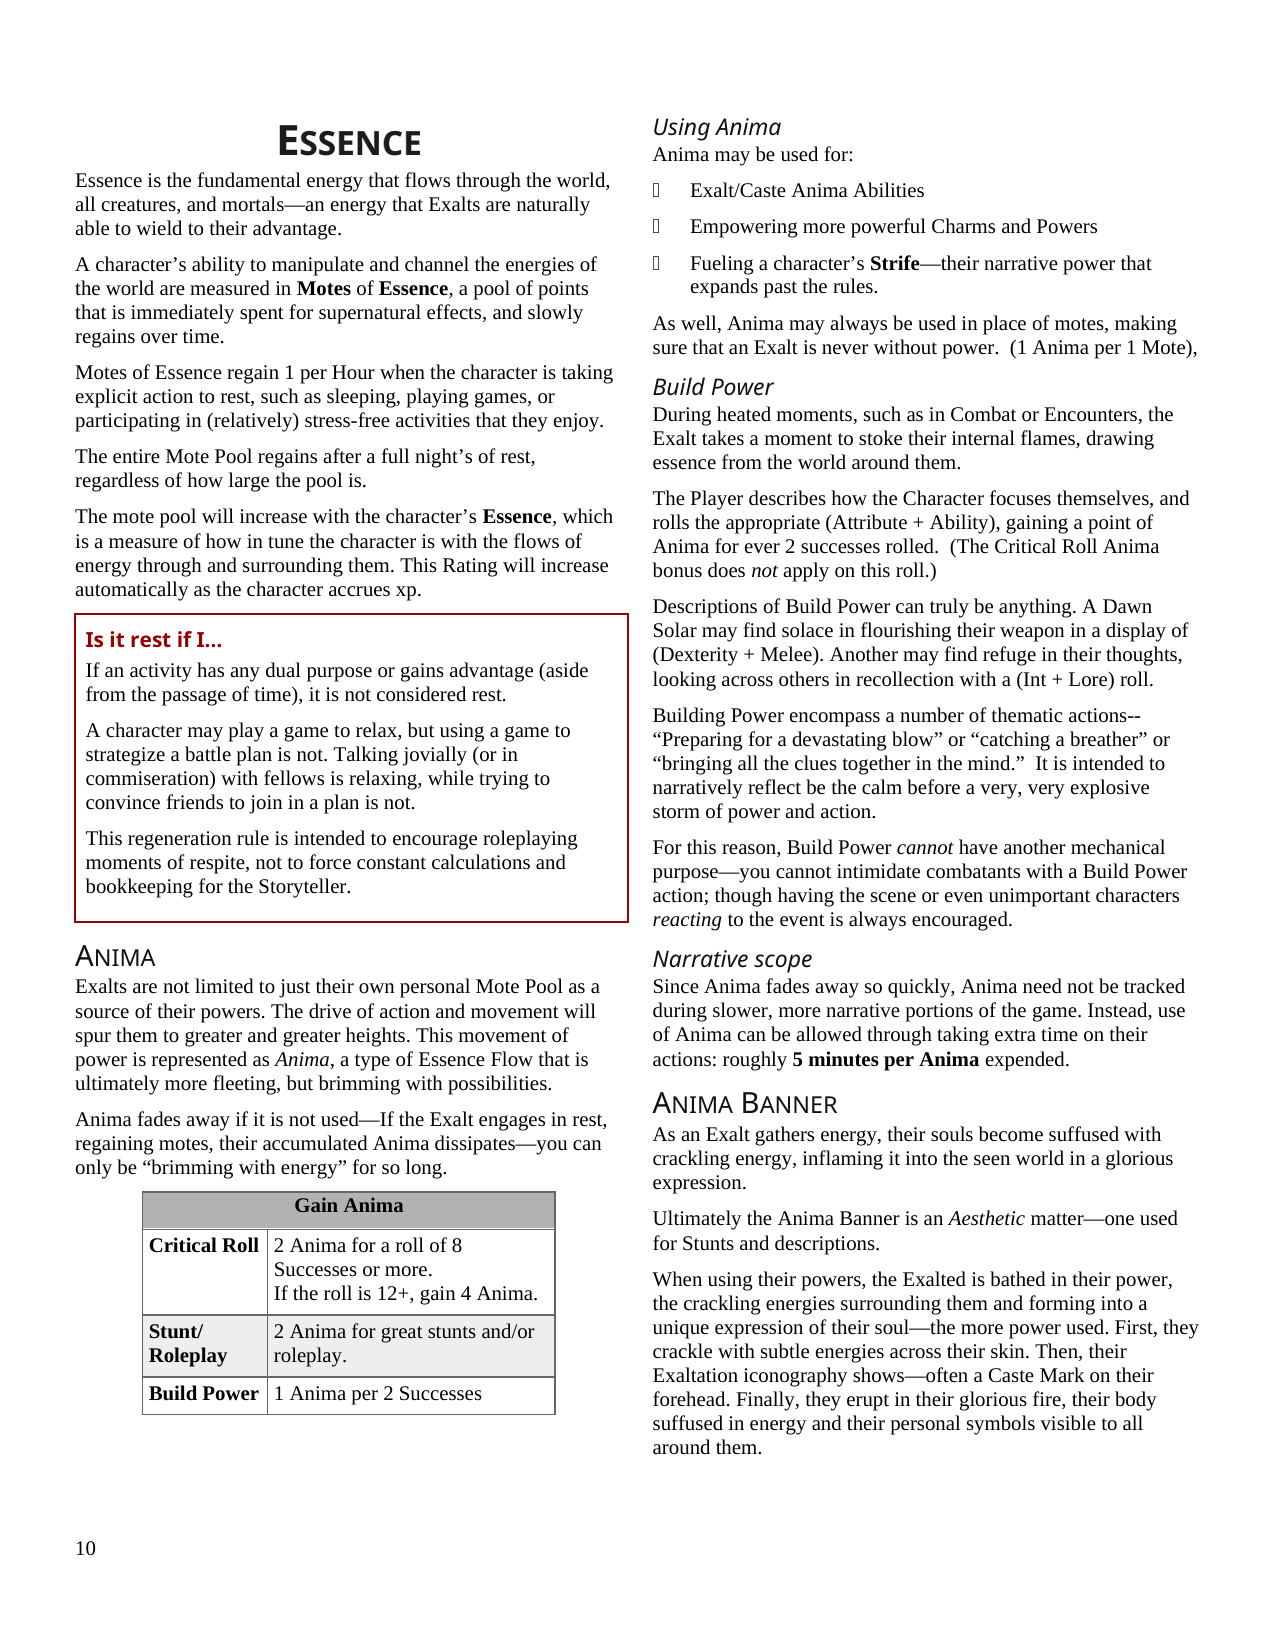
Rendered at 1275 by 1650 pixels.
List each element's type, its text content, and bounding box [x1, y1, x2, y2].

subtitle Anima Banner [652, 1082, 1200, 1122]
text Motes of Essence regain 1 per Hour when the character is taking explicit action to rest, such as sleeping, playing games, or participating in (relatively) stress-free activities that they enjoy. [75, 360, 622, 432]
text Anima fades away if it is not used—If the Exalt engages in rest, regaining motes, their accumulated Anima dissipates—you can only be “brimming with energy” for so long. [75, 1107, 622, 1179]
list Exalt/Caste Anima Abilities [652, 178, 1200, 202]
text Ultimately the Anima Banner is an Aesthetic matter—one used for Stunts and descriptions. [652, 1206, 1200, 1254]
text During heated moments, such as in Combat or Encounters, the Exalt takes a moment to stoke their internal flames, drawing essence from the world around them. [652, 402, 1200, 474]
text As an Exalt gathers energy, their souls become suffused with crackling energy, inflaming it into the seen world in a glorious expression. [652, 1122, 1200, 1194]
text Since Anima fades away so quickly, Anima need not be tracked during slower, more narrative portions of the game. Instead, use of Anima can be allowed through taking extra time on their actions: roughly 5 minutes per Anima expended. [652, 974, 1200, 1071]
text When using their powers, the Exalted is bathed in their power, the crackling energies surrounding them and forming into a unique expression of their soul—the more power used. First, they crackle with subtle energies across their skin. Then, their Exaltation iconography shows—often a Caste Mark on their forehead. Finally, they erupt in their glorious fire, their body suffused in energy and their personal symbols visible to all around them. [652, 1266, 1200, 1459]
text Essence is the fundamental energy that flows through the world, all creatures, and mortals—an energy that Exalts are naturally able to wield to their advantage. [75, 168, 622, 240]
table_cell 2 Anima for a roll of 8 Successes or more. If the roll is 12+, gain 4 Anima. [268, 1230, 554, 1314]
text The entire Mote Pool regains after a full night’s of rest, regardless of how large the pool is. [75, 444, 622, 492]
text For this reason, Build Power cannot have another mechanical purpose—you cannot intimidate combatants with a Build Power action; though having the scene or even unimportant characters reacting to the event is always encouraged. [652, 835, 1200, 931]
text A character’s ability to manipulate and channel the energies of the world are measured in Motes of Essence, a pool of points that is immediately spent for supernatural effects, and slowly regains over time. [75, 252, 622, 348]
table_cell Critical Roll [143, 1230, 267, 1314]
subtitle Build Power [652, 371, 1200, 402]
text The Player describes how the Character focuses themselves, and rolls the appropriate (Attribute + Ability), gaining a point of Anima for ever 2 successes rolled. (The Critical Roll Anima bonus does not apply on this roll.) [652, 486, 1200, 582]
table_cell Build Power [143, 1378, 267, 1413]
table_header Gain Anima [143, 1193, 554, 1228]
table_cell Stunt/Roleplay [143, 1316, 267, 1376]
text Exalts are not limited to just their own personal Mote Pool as a source of their powers. The drive of action and movement will spur them to greater and greater heights. This movement of power is represented as Anima, a type of Essence Flow that is ultimately more fleeting, but brimming with possibilities. [75, 974, 622, 1095]
table_cell 2 Anima for great stunts and/or roleplay. [268, 1316, 554, 1376]
table_header Is it rest if I… If an activity has any dual purpose or gains advantage (aside from the passage of time), it is not considered rest. A character may play a game to relax, but using a game to strategize a battle plan is not. Talking jovially (or in commiseration) with fellows is relaxing, while trying to convince friends to join in a plan is not. This regeneration rule is intended to encourage roleplaying moments of respite, not to force constant calculations and bookkeeping for the Storyteller. [76, 615, 627, 921]
subtitle Narrative scope [652, 943, 1200, 974]
subtitle Essence [75, 111, 622, 168]
list Empowering more powerful Charms and Powers [652, 214, 1200, 238]
text Descriptions of Build Power can truly be anything. A Dawn Solar may find solace in flourishing their weapon in a display of (Dexterity + Melee). Another may find refuge in their thoughts, looking across others in recollection with a (Int + Lore) roll. [652, 594, 1200, 691]
text As well, Anima may always be used in place of motes, making sure that an Exalt is never without power. (1 Anima per 1 Mote), [652, 311, 1200, 359]
subtitle Using Anima [652, 111, 1200, 142]
text Building Power encompass a number of thematic actions-- “Preparing for a devastating blow” or “catching a breather” or “bringing all the clues together in the mind.” It is intended to narratively reflect be the calm before a very, very explosive storm of power and action. [652, 702, 1200, 823]
text Anima may be used for: [652, 142, 1200, 166]
list Fueling a character’s Strife—their narrative power that expands past the rules. [652, 250, 1200, 298]
subtitle Anima [75, 935, 622, 974]
table_cell 1 Anima per 2 Successes [268, 1378, 554, 1413]
text The mote pool will increase with the character’s Essence, which is a measure of how in tune the character is with the flows of energy through and surrounding them. This Rating will increase automatically as the character accrues xp. [75, 504, 622, 601]
